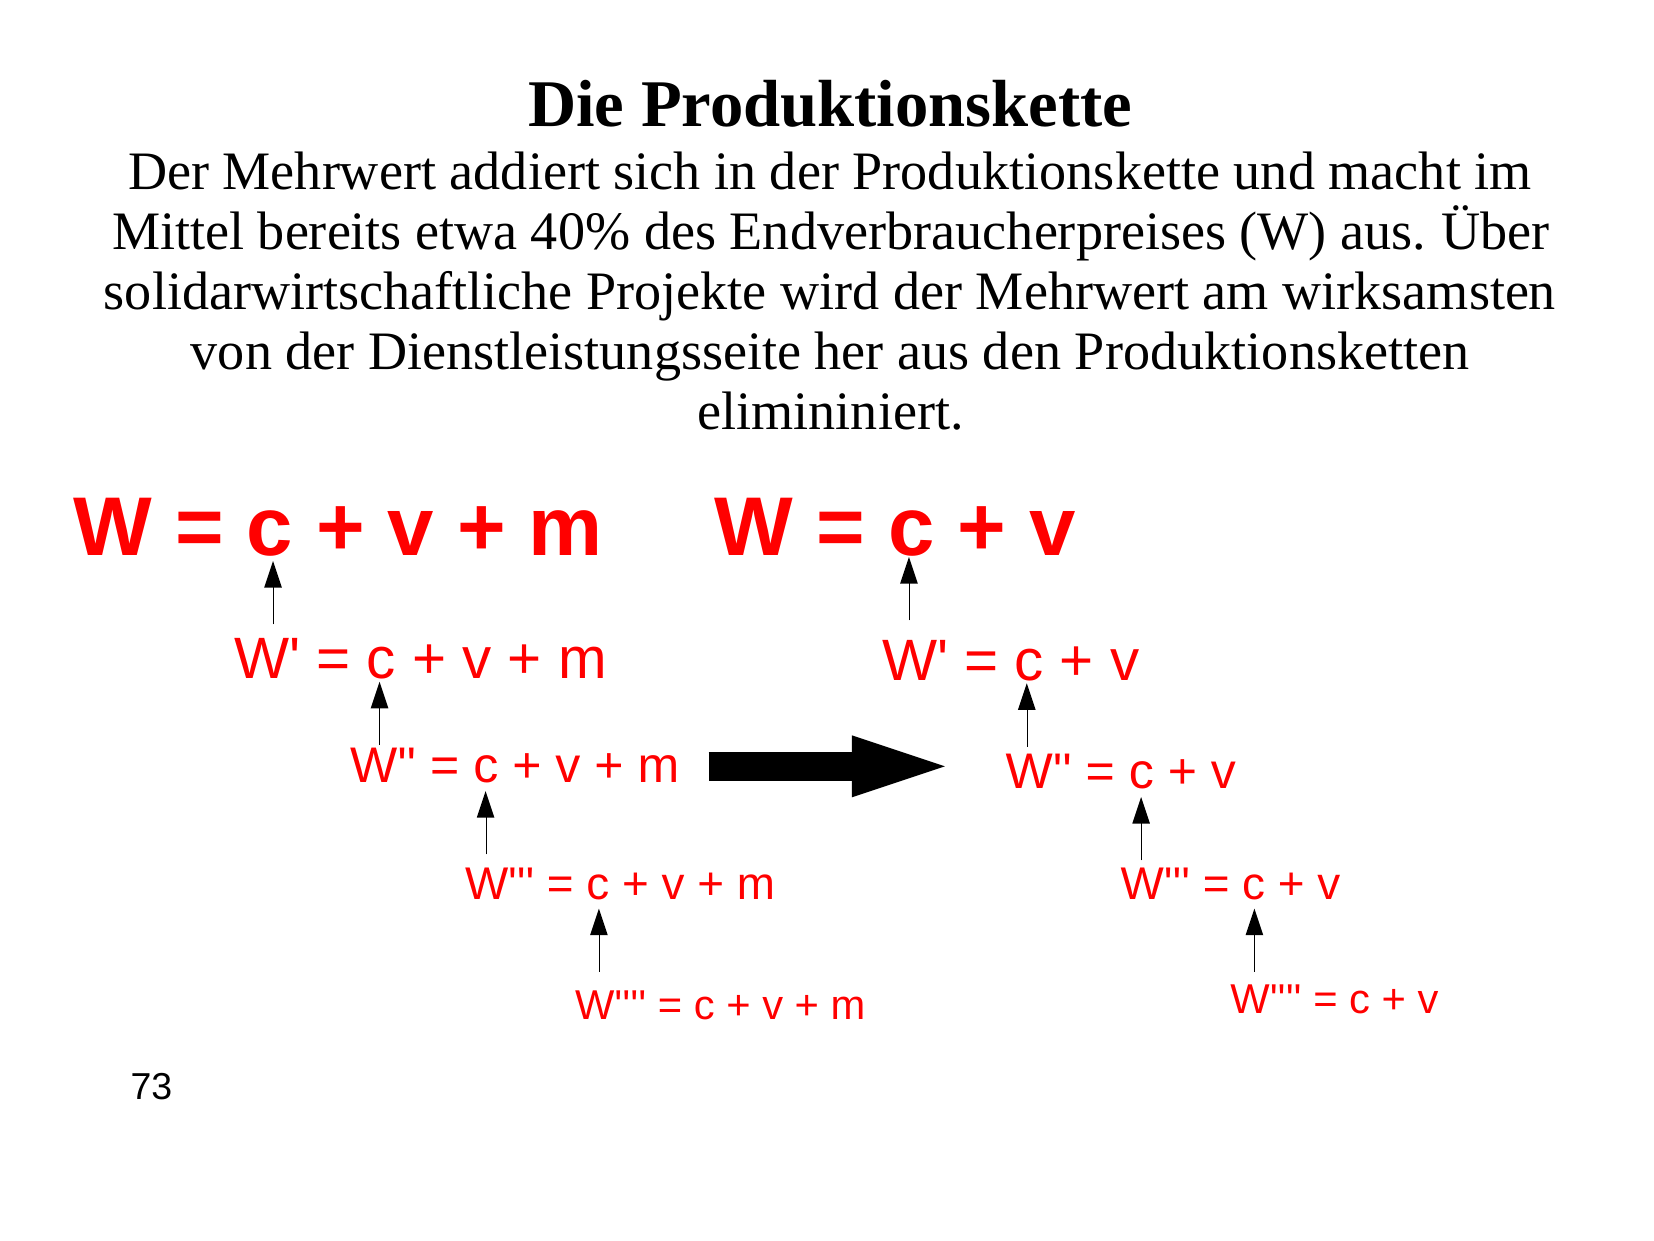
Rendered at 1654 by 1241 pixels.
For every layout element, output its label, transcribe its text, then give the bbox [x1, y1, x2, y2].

text_box W''' = c + v [1105, 850, 1371, 922]
text_box Die Produktionskette Der Mehrwert addiert sich in der Produktionskette und macht im Mittel bereits etwa 40% des Endverbraucherpreises (W) aus. Über solidarwirtschaftliche Projekte wird der Mehrwert am wirksamsten von der Dienstleistungsseite her aus den Produktionsketten elimininiert. [67, 59, 1595, 449]
text_box W' = c + v + m [219, 618, 622, 706]
text_box W'' = c + v + m [335, 729, 695, 801]
text_box W = c + v [700, 472, 1114, 581]
text_box [115, 1057, 334, 1128]
text_box W'''' = c + v + m [560, 974, 881, 1041]
text_box W' = c + v [867, 620, 1188, 708]
text_box W''' = c + v + m [450, 850, 791, 922]
text_box W'' = c + v [990, 735, 1276, 807]
text_box W = c + v + m [58, 472, 650, 597]
text_box W'''' = c + v [1215, 968, 1466, 1035]
